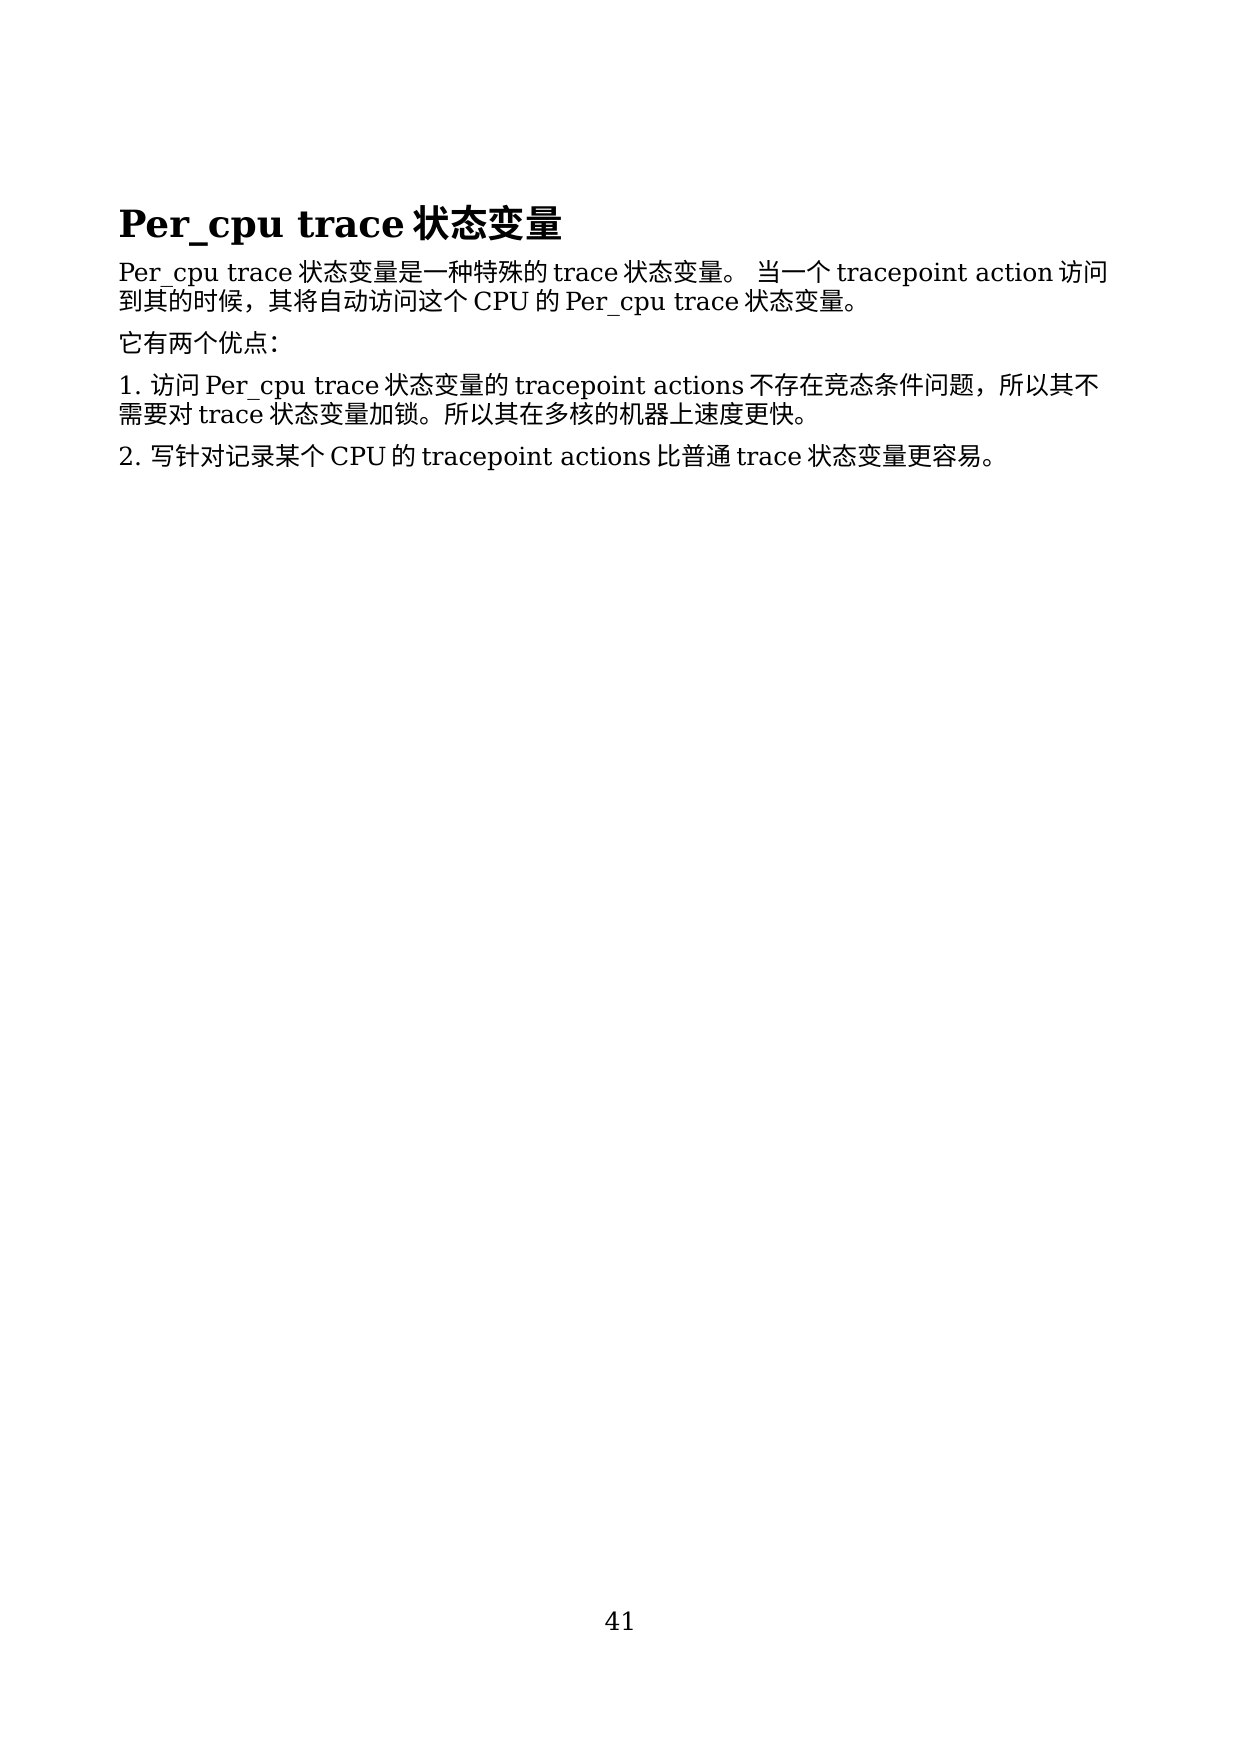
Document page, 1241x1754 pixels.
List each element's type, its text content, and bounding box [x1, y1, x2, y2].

text 1. 访问Per_cpu trace状态变量的tracepoint actions不存在竞态条件问题，所以其不需要对trace状态变量加锁。所以其在多核的机器上速度更快。 [118, 371, 1122, 429]
subtitle Per_cpu trace状态变量 [118, 202, 1122, 246]
text Per_cpu trace状态变量是一种特殊的trace状态变量。 当一个tracepoint action访问到其的时候，其将自动访问这个CPU的Per_cpu trace状态变量。 [118, 258, 1122, 317]
text 2. 写针对记录某个CPU的tracepoint actions比普通trace状态变量更容易。 [118, 442, 1122, 471]
text 它有两个优点： [118, 329, 1122, 358]
